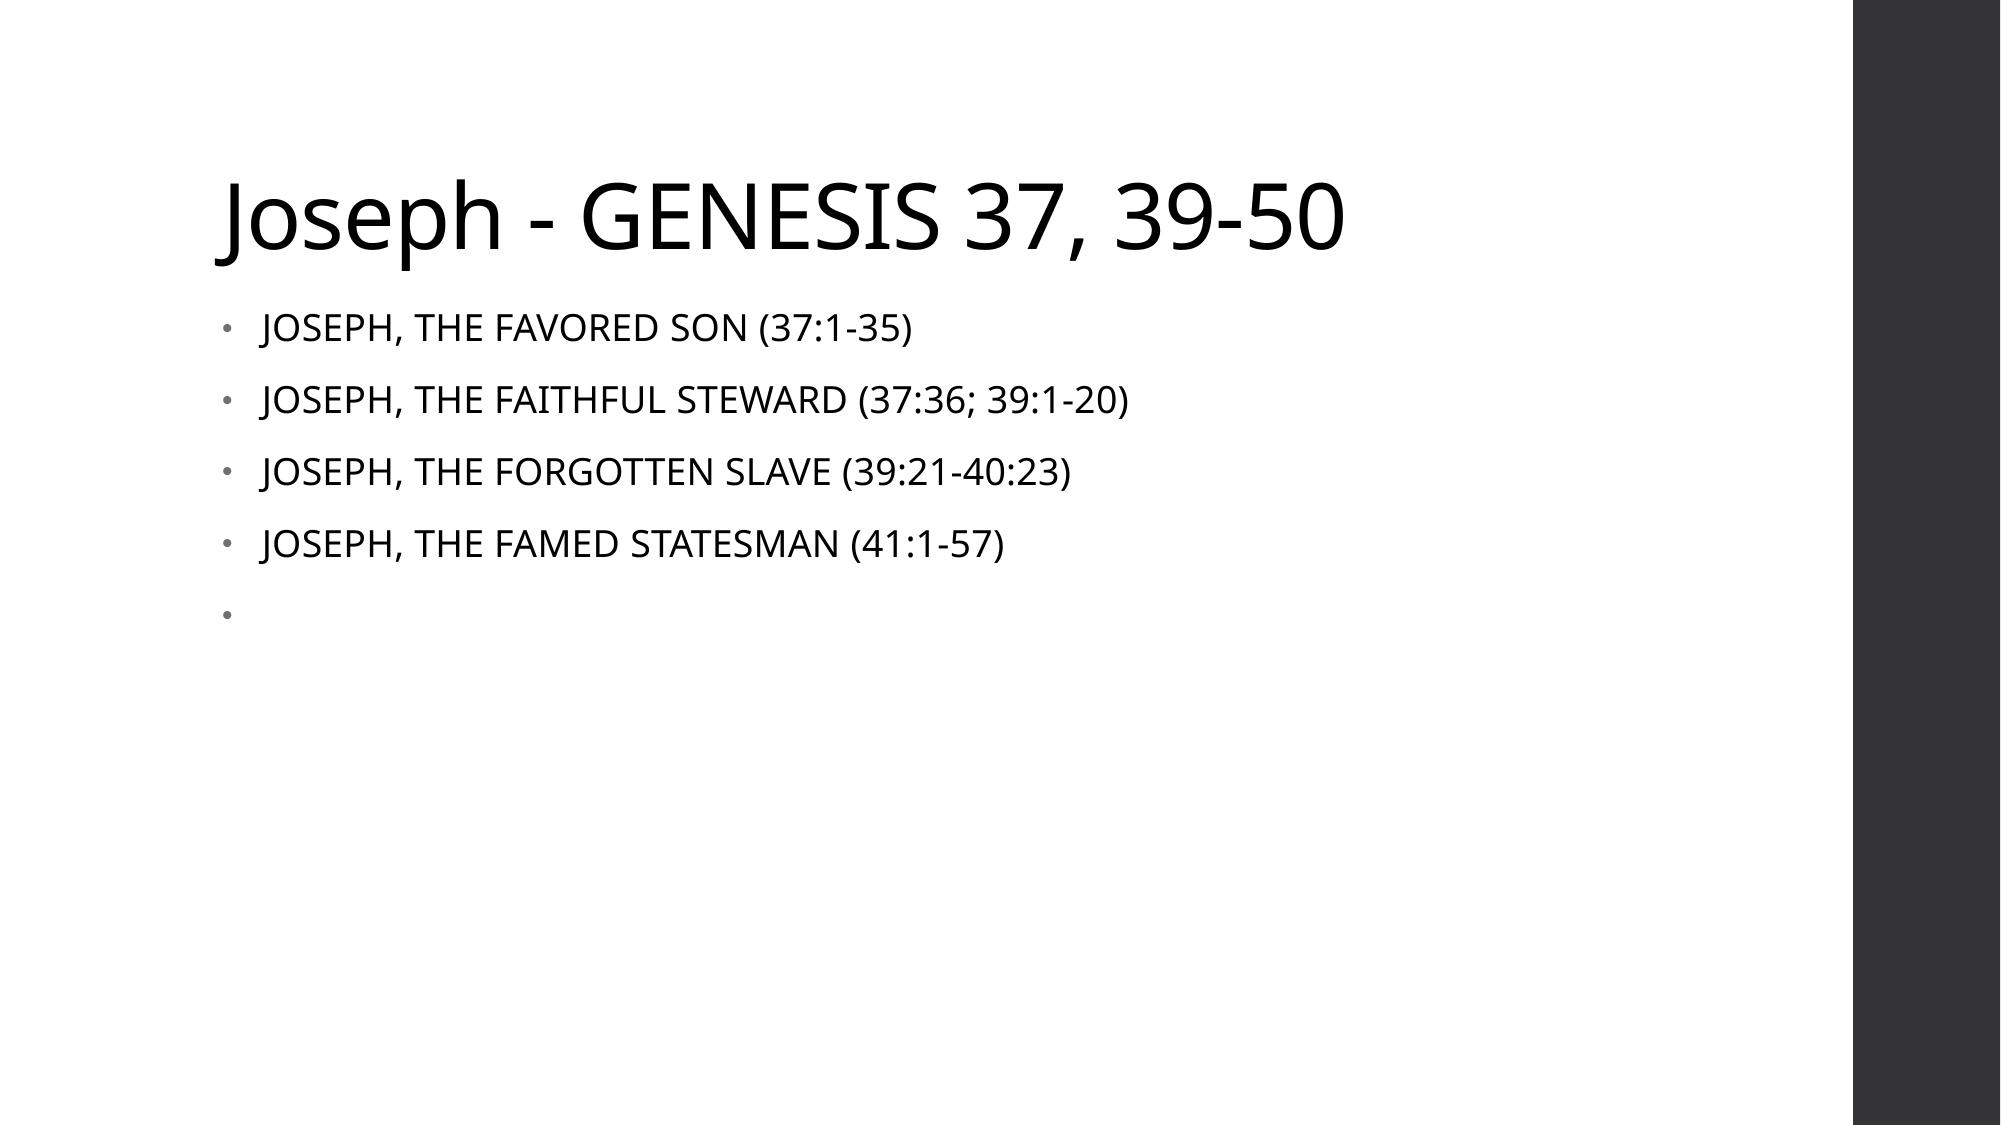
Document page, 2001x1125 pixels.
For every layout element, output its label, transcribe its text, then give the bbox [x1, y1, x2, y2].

title Joseph - GENESIS 37, 39-50 [206, 60, 1797, 278]
list JOSEPH, THE FAVORED SON (37:1-35) JOSEPH, THE FAITHFUL STEWARD (37:36; 39:1-20) JOSEPH, THE FORGOTTEN SLAVE (39:21-40:23) JOSEPH, THE FAMED STATESMAN (41:1-57) [206, 299, 1617, 1014]
